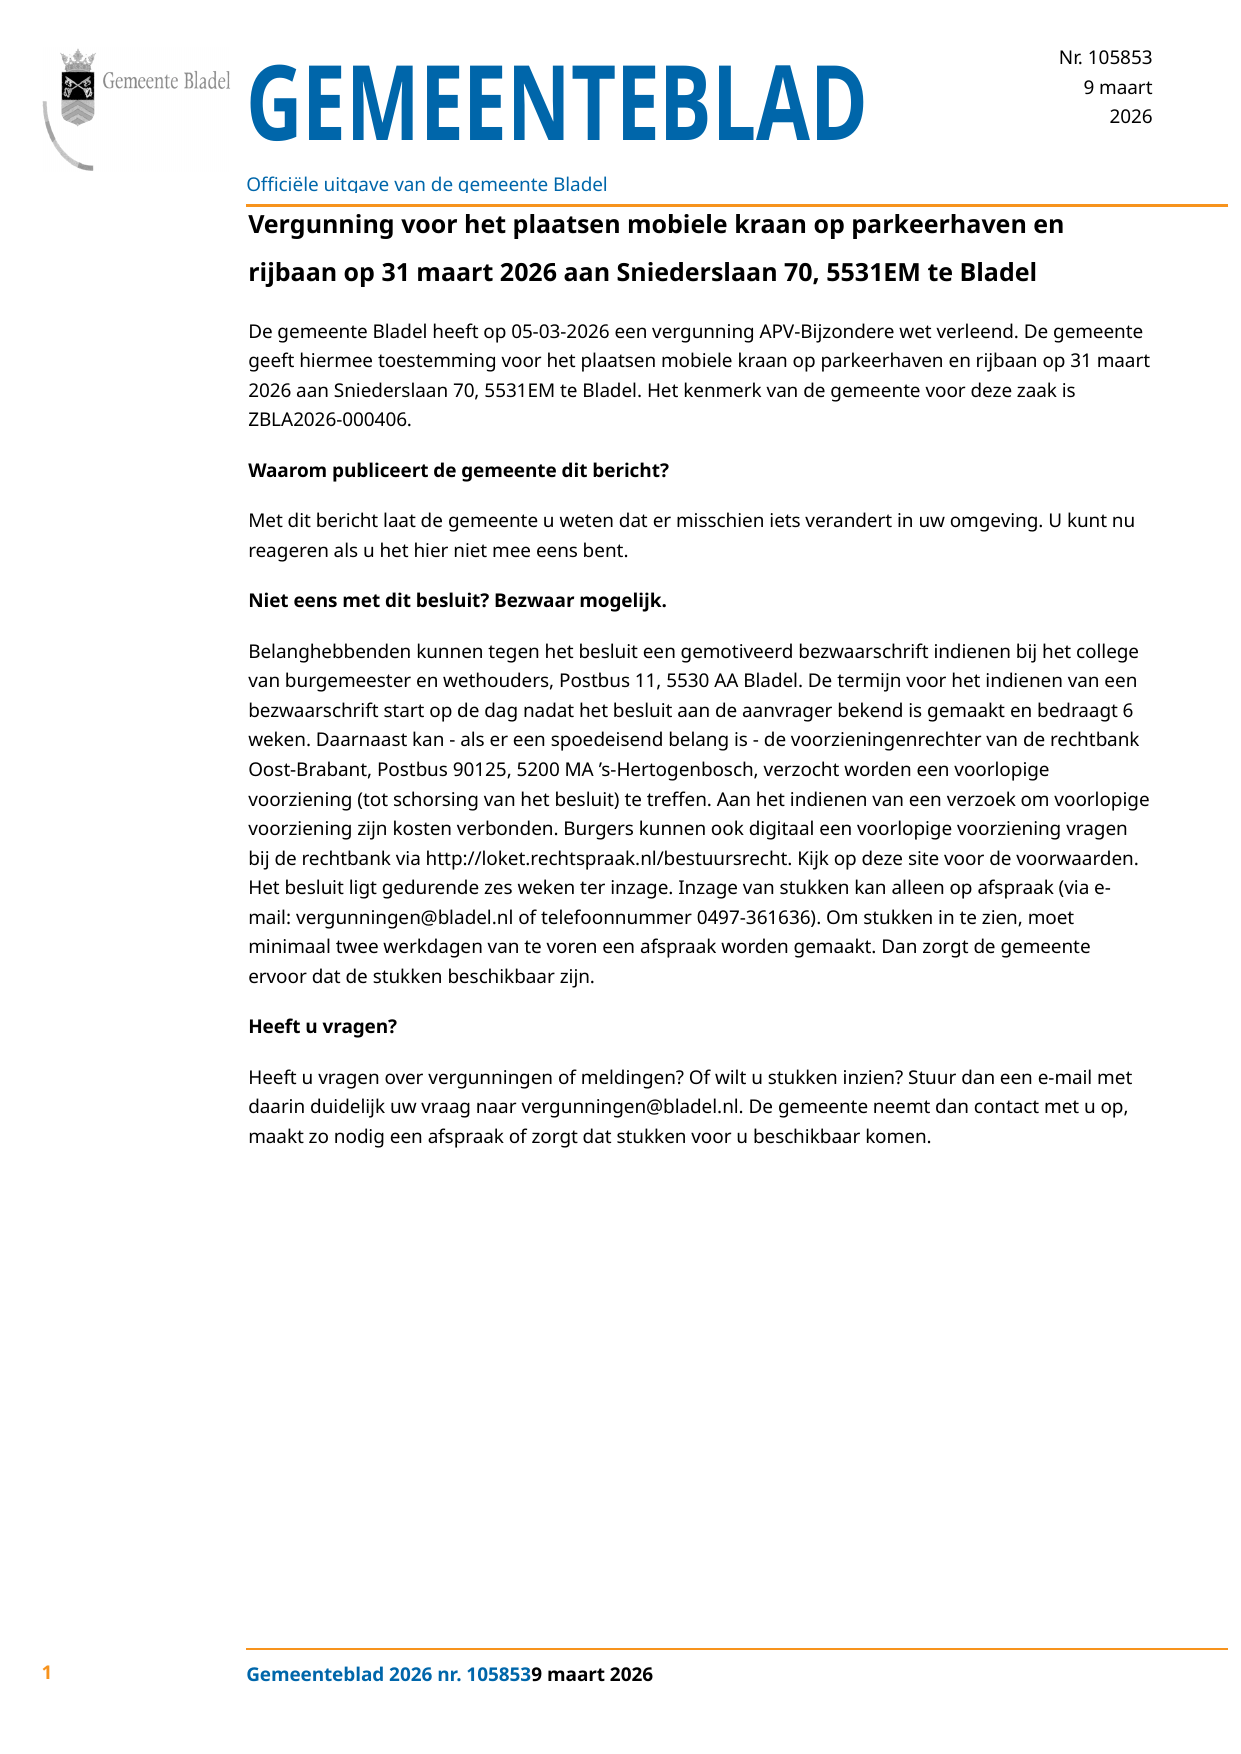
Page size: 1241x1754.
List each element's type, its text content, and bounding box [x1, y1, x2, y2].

text Niet eens met dit besluit? Bezwaar mogelijk. [248, 587, 1152, 613]
text Belanghebbenden kunnen tegen het besluit een gemotiveerd bezwaarschrift indienen bij het college van burgemeester en wethouders, Postbus 11, 5530 AA Bladel. De termijn voor het indienen van een bezwaarschrift start op de dag nadat het besluit aan de aanvrager bekend is gemaakt en bedraagt 6 weken. Daarnaast kan - als er een spoedeisend belang is - de voorzieningenrechter van de rechtbank Oost-Brabant, Postbus 90125, 5200 MA ’s-Hertogenbosch, verzocht worden een voorlopige voorziening (tot schorsing van het besluit) te treffen. Aan het indienen van een verzoek om voorlopige voorziening zijn kosten verbonden. Burgers kunnen ook digitaal een voorlopige voorziening vragen bij de rechtbank via http://loket.rechtspraak.nl/bestuursrecht. Kijk op deze site voor de voorwaarden. Het besluit ligt gedurende zes weken ter inzage. Inzage van stukken kan alleen op afspraak (via e-mail: vergunningen@bladel.nl of telefoonnummer 0497-361636). Om stukken in te zien, moet minimaal twee werkdagen van te voren een afspraak worden gemaakt. Dan zorgt de gemeente ervoor dat de stukken beschikbaar zijn. [248, 638, 1152, 989]
text Met dit bericht laat de gemeente u weten dat er misschien iets verandert in uw omgeving. U kunt nu reageren als u het hier niet mee eens bent. [248, 507, 1152, 563]
text De gemeente Bladel heeft op 05-03-2026 een vergunning APV-Bijzondere wet verleend. De gemeente geeft hiermee toestemming voor het plaatsen mobiele kraan op parkeerhaven en rijbaan op 31 maart 2026 aan Sniederslaan 70, 5531EM te Bladel. Het kenmerk van de gemeente voor deze zaak is ZBLA2026-000406. [248, 318, 1152, 432]
text Heeft u vragen? [248, 1014, 1152, 1039]
text Vergunning voor het plaatsen mobiele kraan op parkeerhaven en rijbaan op 31 maart 2026 aan Sniederslaan 70, 5531EM te Bladel [248, 207, 1152, 288]
text Waarom publiceert de gemeente dit bericht? [248, 457, 1152, 483]
picture [41, 47, 231, 172]
text Heeft u vragen over vergunningen of meldingen? Of wilt u stukken inzien? Stuur dan een e-mail met daarin duidelijk uw vraag naar vergunningen@bladel.nl. De gemeente neemt dan contact met u op, maakt zo nodig een afspraak of zorgt dat stukken voor u beschikbaar komen. [248, 1064, 1152, 1149]
